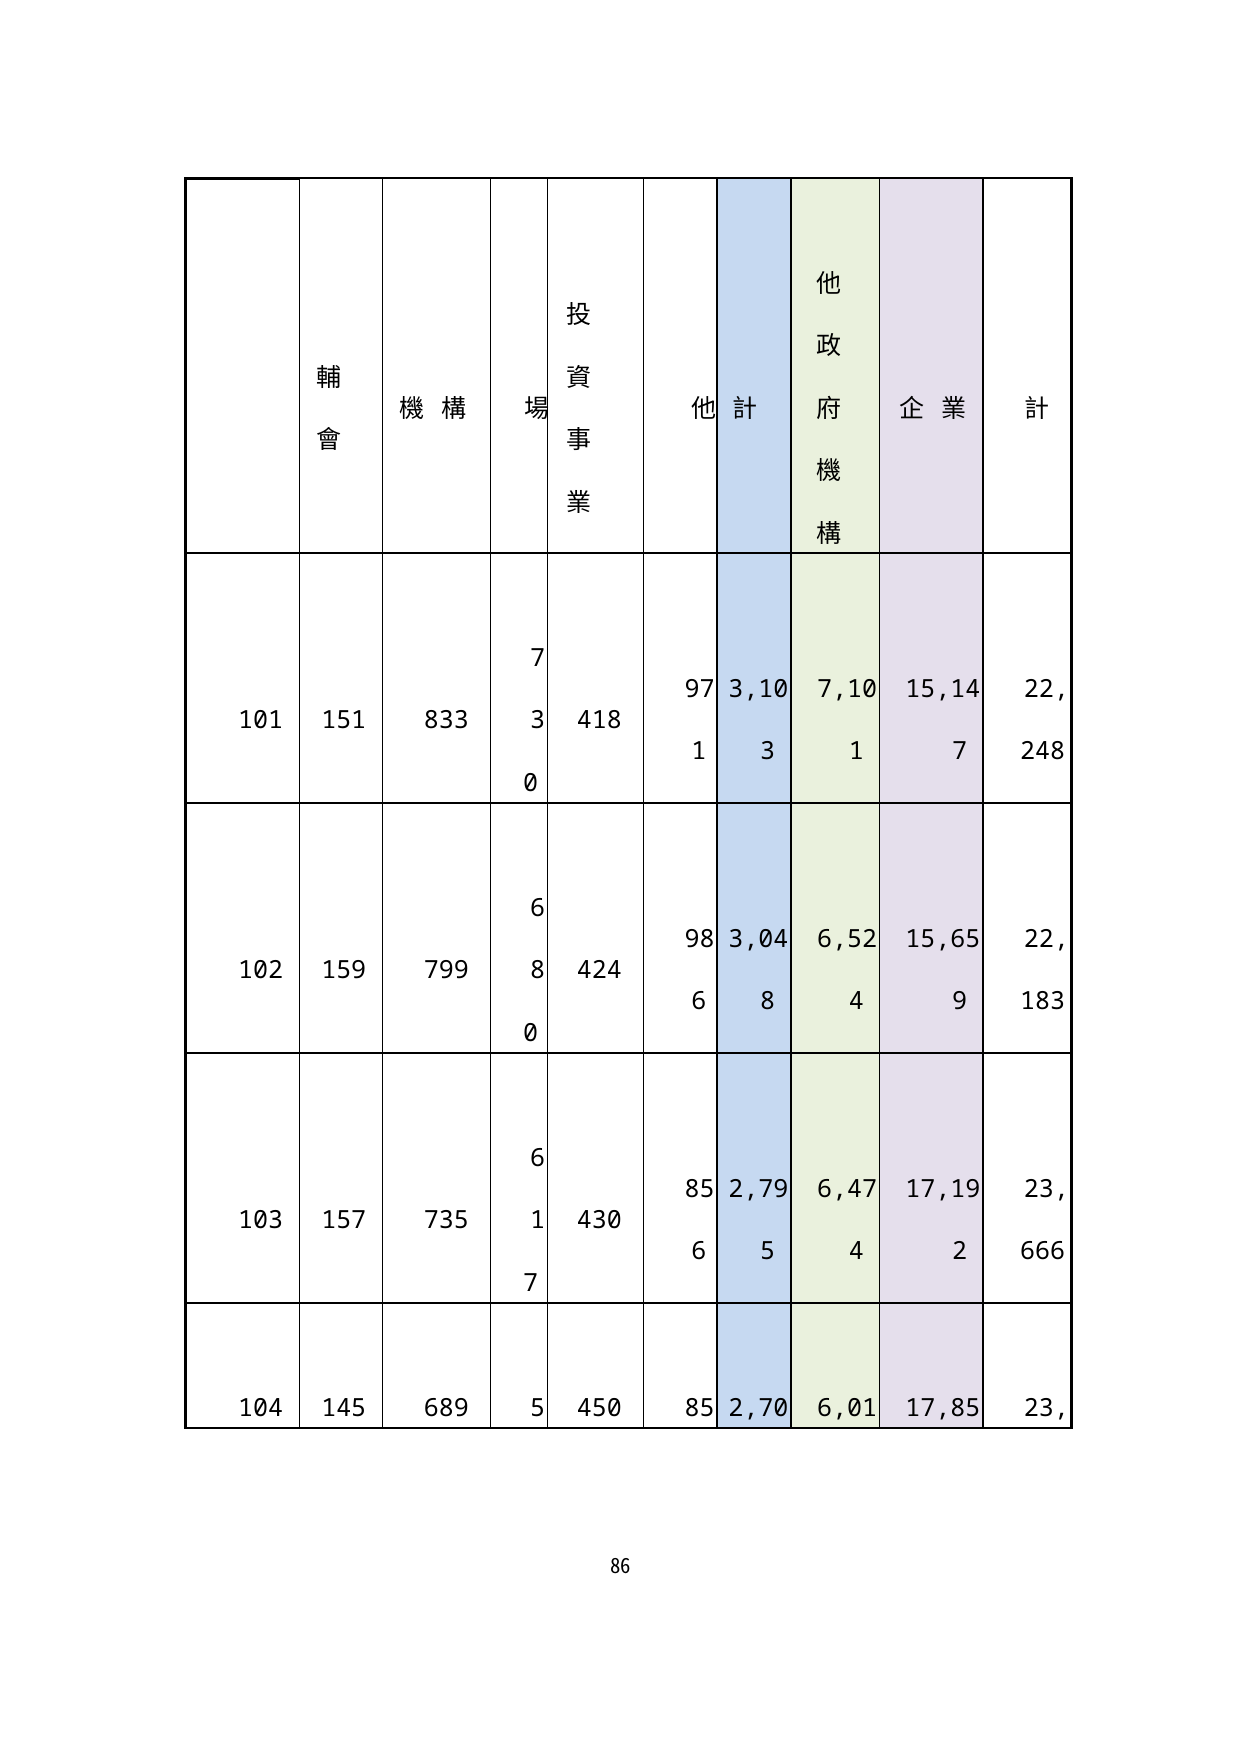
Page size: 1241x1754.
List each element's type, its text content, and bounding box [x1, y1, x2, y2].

table_cell 22,183 [984, 804, 1070, 1052]
table_cell 680 [491, 804, 547, 1052]
table_cell 6,01 [792, 1304, 879, 1427]
table_cell 101 [187, 554, 299, 802]
table_cell 159 [300, 804, 382, 1052]
table_cell 他 [644, 179, 716, 552]
table_cell 450 [548, 1304, 643, 1427]
table_cell 157 [300, 1054, 382, 1302]
table_cell 85 [644, 1304, 716, 1427]
table_cell 856 [644, 1054, 716, 1302]
table_cell 145 [300, 1304, 382, 1427]
table_cell 22,248 [984, 554, 1070, 802]
table_cell 6,474 [792, 1054, 879, 1302]
table_cell 986 [644, 804, 716, 1052]
table_cell 418 [548, 554, 643, 802]
table_cell 場 [491, 179, 547, 552]
table_cell 15,147 [880, 554, 982, 802]
table_cell 617 [491, 1054, 547, 1302]
table_cell 他政府機構 [792, 179, 879, 552]
table_cell 投資事業 [548, 179, 643, 552]
table_cell 23,666 [984, 1054, 1070, 1302]
table_cell 430 [548, 1054, 643, 1302]
table_cell 3,103 [718, 554, 790, 802]
table_cell 15,659 [880, 804, 982, 1052]
table_cell 103 [187, 1054, 299, 1302]
table_cell 799 [383, 804, 490, 1052]
table_cell 17,85 [880, 1304, 982, 1427]
table_cell 機構 [383, 179, 490, 552]
table_cell 計 [718, 179, 790, 552]
table_cell 2,795 [718, 1054, 790, 1302]
table_cell 17,192 [880, 1054, 982, 1302]
table_cell 23, [984, 1304, 1070, 1427]
table_cell 735 [383, 1054, 490, 1302]
table_cell 5 [491, 1304, 547, 1427]
table_cell 2,70 [718, 1304, 790, 1427]
table_cell 151 [300, 554, 382, 802]
table_cell 7,101 [792, 554, 879, 802]
table_cell 102 [187, 804, 299, 1052]
table_cell 424 [548, 804, 643, 1052]
table_cell 計 [984, 179, 1070, 552]
table_cell 689 [383, 1304, 490, 1427]
table_cell 971 [644, 554, 716, 802]
table_cell 833 [383, 554, 490, 802]
table_cell 輔會 [300, 179, 382, 552]
table_header [187, 180, 299, 552]
table_cell 企業 [880, 179, 982, 552]
table_cell 730 [491, 554, 547, 802]
table_cell 104 [187, 1304, 299, 1427]
table_cell 3,048 [718, 804, 790, 1052]
table_cell 6,524 [792, 804, 879, 1052]
